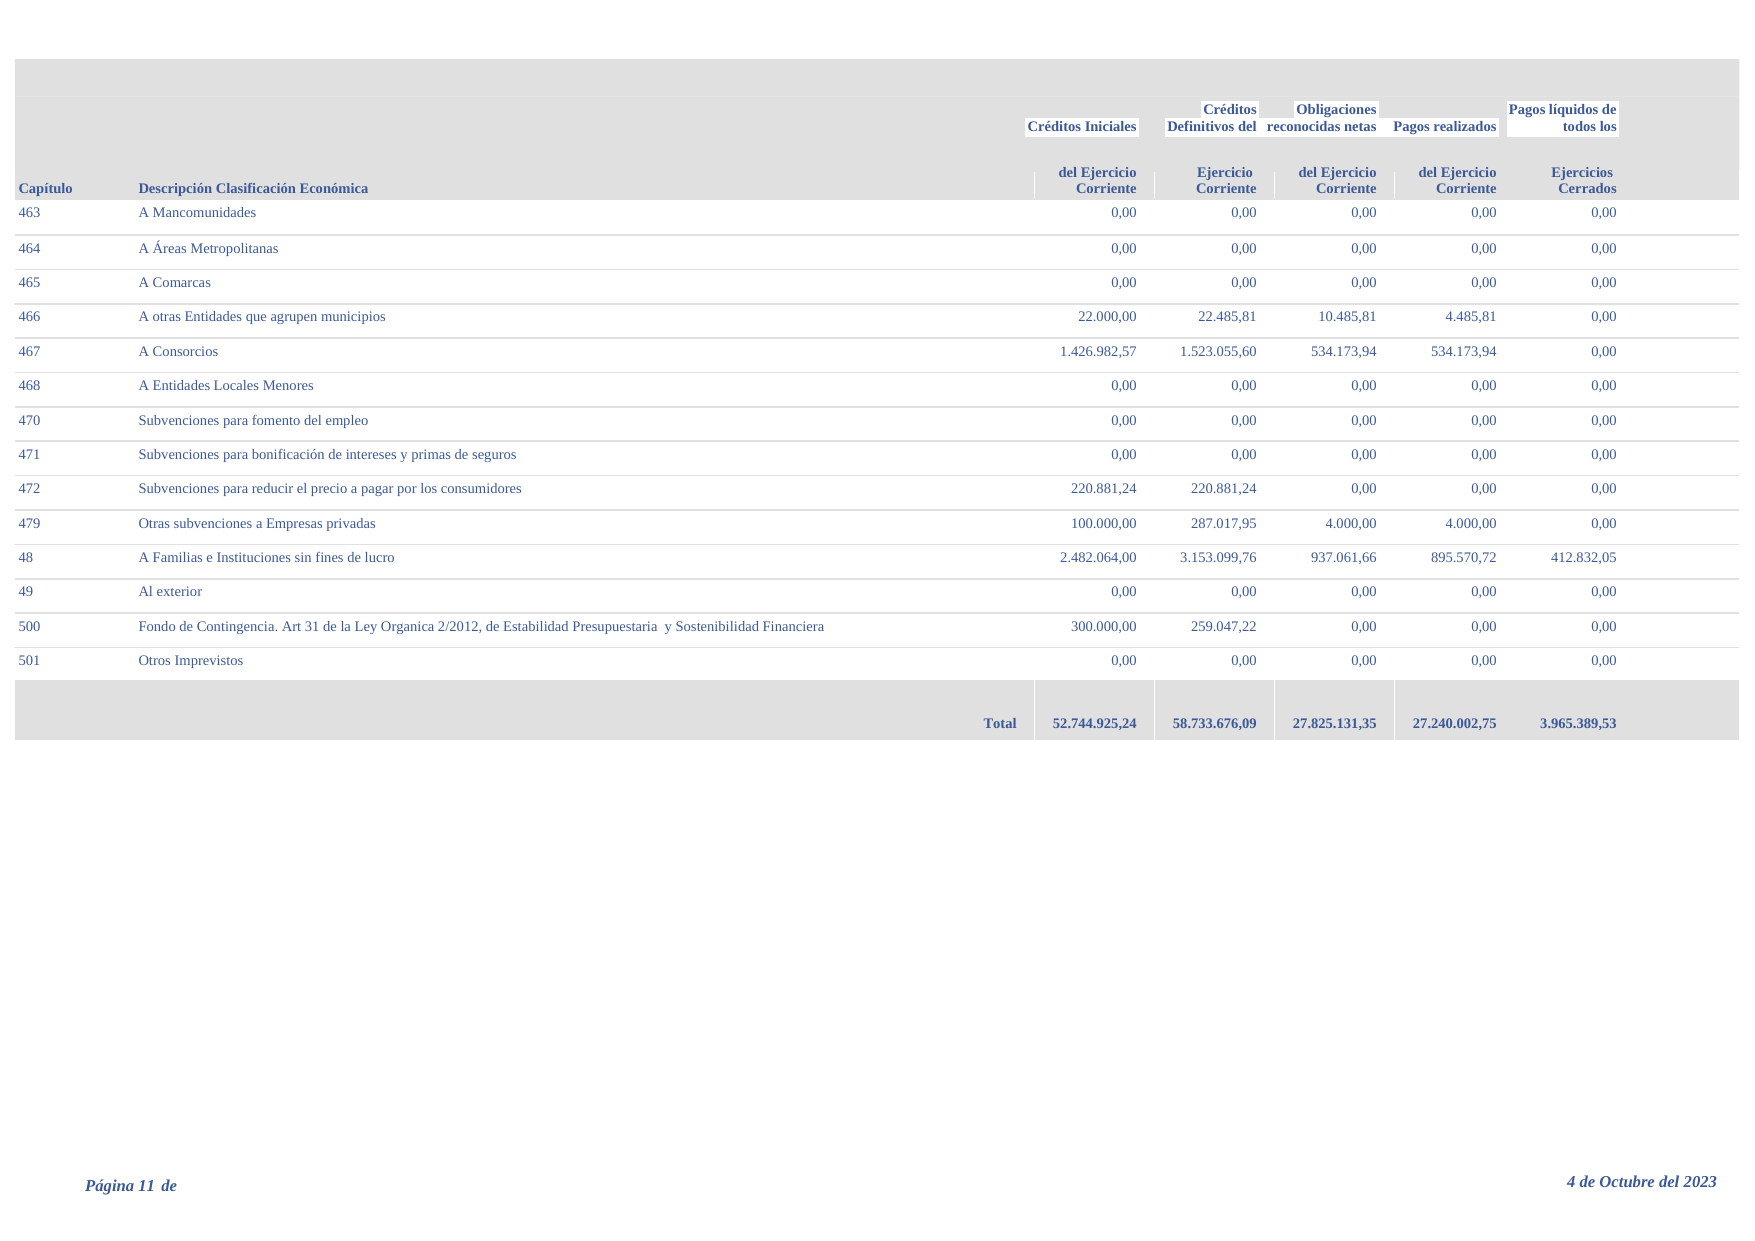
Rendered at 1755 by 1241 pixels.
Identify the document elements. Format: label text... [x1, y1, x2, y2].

table_cell 52.744.925,24 [1035, 680, 1154, 740]
table_header Ejercicio Corriente [1155, 172, 1274, 198]
table_cell Al exterior [105, 580, 904, 612]
table_cell 0,00 [1395, 580, 1518, 612]
table_cell [904, 373, 1034, 406]
table_cell [904, 305, 1034, 337]
table_cell A otras Entidades que agrupen municipios [105, 305, 904, 337]
table_cell [904, 614, 1034, 647]
table_cell 0,00 [1518, 442, 1739, 475]
table_cell 0,00 [1155, 648, 1274, 679]
table_cell 0,00 [1518, 270, 1739, 303]
table_cell 300.000,00 [1035, 614, 1154, 647]
table_cell 0,00 [1275, 580, 1394, 612]
table_cell 0,00 [1518, 580, 1739, 612]
table_header Ejercicios Cerrados [1518, 172, 1739, 198]
table_cell Subvenciones para bonificación de intereses y primas de seguros [105, 442, 904, 475]
table_cell 0,00 [1395, 270, 1518, 303]
table_cell 0,00 [1518, 511, 1739, 543]
table_cell Total [904, 680, 1034, 740]
table_cell 501 [15, 648, 105, 679]
table_cell [904, 648, 1034, 679]
table_cell 4.000,00 [1275, 511, 1394, 543]
table_cell 0,00 [1155, 236, 1274, 268]
table_cell [904, 236, 1034, 268]
table_cell 0,00 [1035, 200, 1154, 234]
table_cell 0,00 [1395, 408, 1518, 440]
table_cell [904, 476, 1034, 509]
table_cell 287.017,95 [1155, 511, 1274, 543]
table_cell [105, 680, 904, 740]
table_cell 0,00 [1395, 476, 1518, 509]
table_cell Subvenciones para fomento del empleo [105, 408, 904, 440]
table_header Capítulo [15, 172, 105, 198]
table_cell Subvenciones para reducir el precio a pagar por los consumidores [105, 476, 904, 509]
table_cell 0,00 [1155, 580, 1274, 612]
table_header del Ejercicio Corriente [1275, 172, 1394, 198]
table_cell 0,00 [1155, 270, 1274, 303]
table_cell 471 [15, 442, 105, 475]
table_cell 0,00 [1395, 614, 1518, 647]
table_cell 27.825.131,35 [1275, 680, 1394, 740]
table_cell 479 [15, 511, 105, 543]
table_cell 0,00 [1518, 408, 1739, 440]
table_cell 0,00 [1395, 442, 1518, 475]
table_cell 22.485,81 [1155, 305, 1274, 337]
table_cell 0,00 [1275, 270, 1394, 303]
table_cell 534.173,94 [1275, 339, 1394, 372]
table_cell 3.965.389,53 [1518, 680, 1739, 740]
table_cell 534.173,94 [1395, 339, 1518, 372]
table_cell 467 [15, 339, 105, 372]
table_cell 0,00 [1035, 270, 1154, 303]
table_cell A Comarcas [105, 270, 904, 303]
table_cell A Áreas Metropolitanas [105, 236, 904, 268]
table_cell 3.153.099,76 [1155, 545, 1274, 578]
table_cell 27.240.002,75 [1395, 680, 1518, 740]
table_cell 0,00 [1275, 442, 1394, 475]
table_cell 0,00 [1275, 373, 1394, 406]
table_cell 0,00 [1395, 373, 1518, 406]
table_cell [904, 408, 1034, 440]
table_cell 0,00 [1035, 442, 1154, 475]
table_cell [904, 511, 1034, 543]
table_cell 22.000,00 [1035, 305, 1154, 337]
table_cell 0,00 [1155, 373, 1274, 406]
table_cell 0,00 [1518, 236, 1739, 268]
table_cell Otros Imprevistos [105, 648, 904, 679]
table_cell 0,00 [1275, 648, 1394, 679]
table_cell [15, 680, 105, 740]
table_cell [904, 270, 1034, 303]
table_header del Ejercicio Corriente [1035, 172, 1154, 198]
table_cell 465 [15, 270, 105, 303]
table_cell A Familias e Instituciones sin fines de lucro [105, 545, 904, 578]
table_cell 0,00 [1275, 200, 1394, 234]
table_cell 0,00 [1035, 373, 1154, 406]
table_cell 0,00 [1035, 648, 1154, 679]
table_cell 466 [15, 305, 105, 337]
table_cell 0,00 [1035, 408, 1154, 440]
table_cell [904, 580, 1034, 612]
table_cell 0,00 [1275, 236, 1394, 268]
table_cell 259.047,22 [1155, 614, 1274, 647]
table_header Descripción Clasificación Económica [105, 172, 904, 198]
table_cell 49 [15, 580, 105, 612]
table_cell 464 [15, 236, 105, 268]
table_cell A Mancomunidades [105, 200, 904, 234]
table_cell 0,00 [1395, 200, 1518, 234]
table_cell 0,00 [1035, 236, 1154, 268]
table_cell 0,00 [1275, 408, 1394, 440]
table_cell [904, 545, 1034, 578]
table_cell 4.485,81 [1395, 305, 1518, 337]
table_cell 0,00 [1035, 580, 1154, 612]
table_cell 0,00 [1395, 648, 1518, 679]
table_cell 4.000,00 [1395, 511, 1518, 543]
table_cell 0,00 [1275, 476, 1394, 509]
table_cell 48 [15, 545, 105, 578]
table_cell [904, 442, 1034, 475]
table_cell 500 [15, 614, 105, 647]
table_cell 58.733.676,09 [1155, 680, 1274, 740]
table_cell 0,00 [1518, 373, 1739, 406]
table_cell 0,00 [1518, 200, 1739, 234]
table_cell 0,00 [1155, 408, 1274, 440]
table_cell 0,00 [1518, 305, 1739, 337]
table_cell 937.061,66 [1275, 545, 1394, 578]
table_cell 0,00 [1155, 442, 1274, 475]
table_cell 463 [15, 200, 105, 234]
table_cell 2.482.064,00 [1035, 545, 1154, 578]
table_cell 0,00 [1518, 339, 1739, 372]
table_cell 0,00 [1518, 648, 1739, 679]
table_cell 0,00 [1518, 614, 1739, 647]
table_cell 412.832,05 [1518, 545, 1739, 578]
table_cell 0,00 [1275, 614, 1394, 647]
table_cell 10.485,81 [1275, 305, 1394, 337]
table_header del Ejercicio Corriente [1395, 172, 1518, 198]
table_cell 1.426.982,57 [1035, 339, 1154, 372]
table_cell Fondo de Contingencia. Art 31 de la Ley Organica 2/2012, de Estabilidad Presupuestaria y Sostenibilidad Financiera [105, 614, 904, 647]
table_cell 472 [15, 476, 105, 509]
table_cell 0,00 [1395, 236, 1518, 268]
table_cell 220.881,24 [1155, 476, 1274, 509]
table_cell 0,00 [1518, 476, 1739, 509]
table_cell A Entidades Locales Menores [105, 373, 904, 406]
table_header [904, 172, 1034, 198]
table_cell A Consorcios [105, 339, 904, 372]
table_cell 0,00 [1155, 200, 1274, 234]
table_cell 220.881,24 [1035, 476, 1154, 509]
table_cell 895.570,72 [1395, 545, 1518, 578]
table_cell 470 [15, 408, 105, 440]
table_cell Otras subvenciones a Empresas privadas [105, 511, 904, 543]
table_cell 1.523.055,60 [1155, 339, 1274, 372]
table_cell 468 [15, 373, 105, 406]
table_cell [904, 200, 1034, 234]
table_cell [904, 339, 1034, 372]
table_cell 100.000,00 [1035, 511, 1154, 543]
